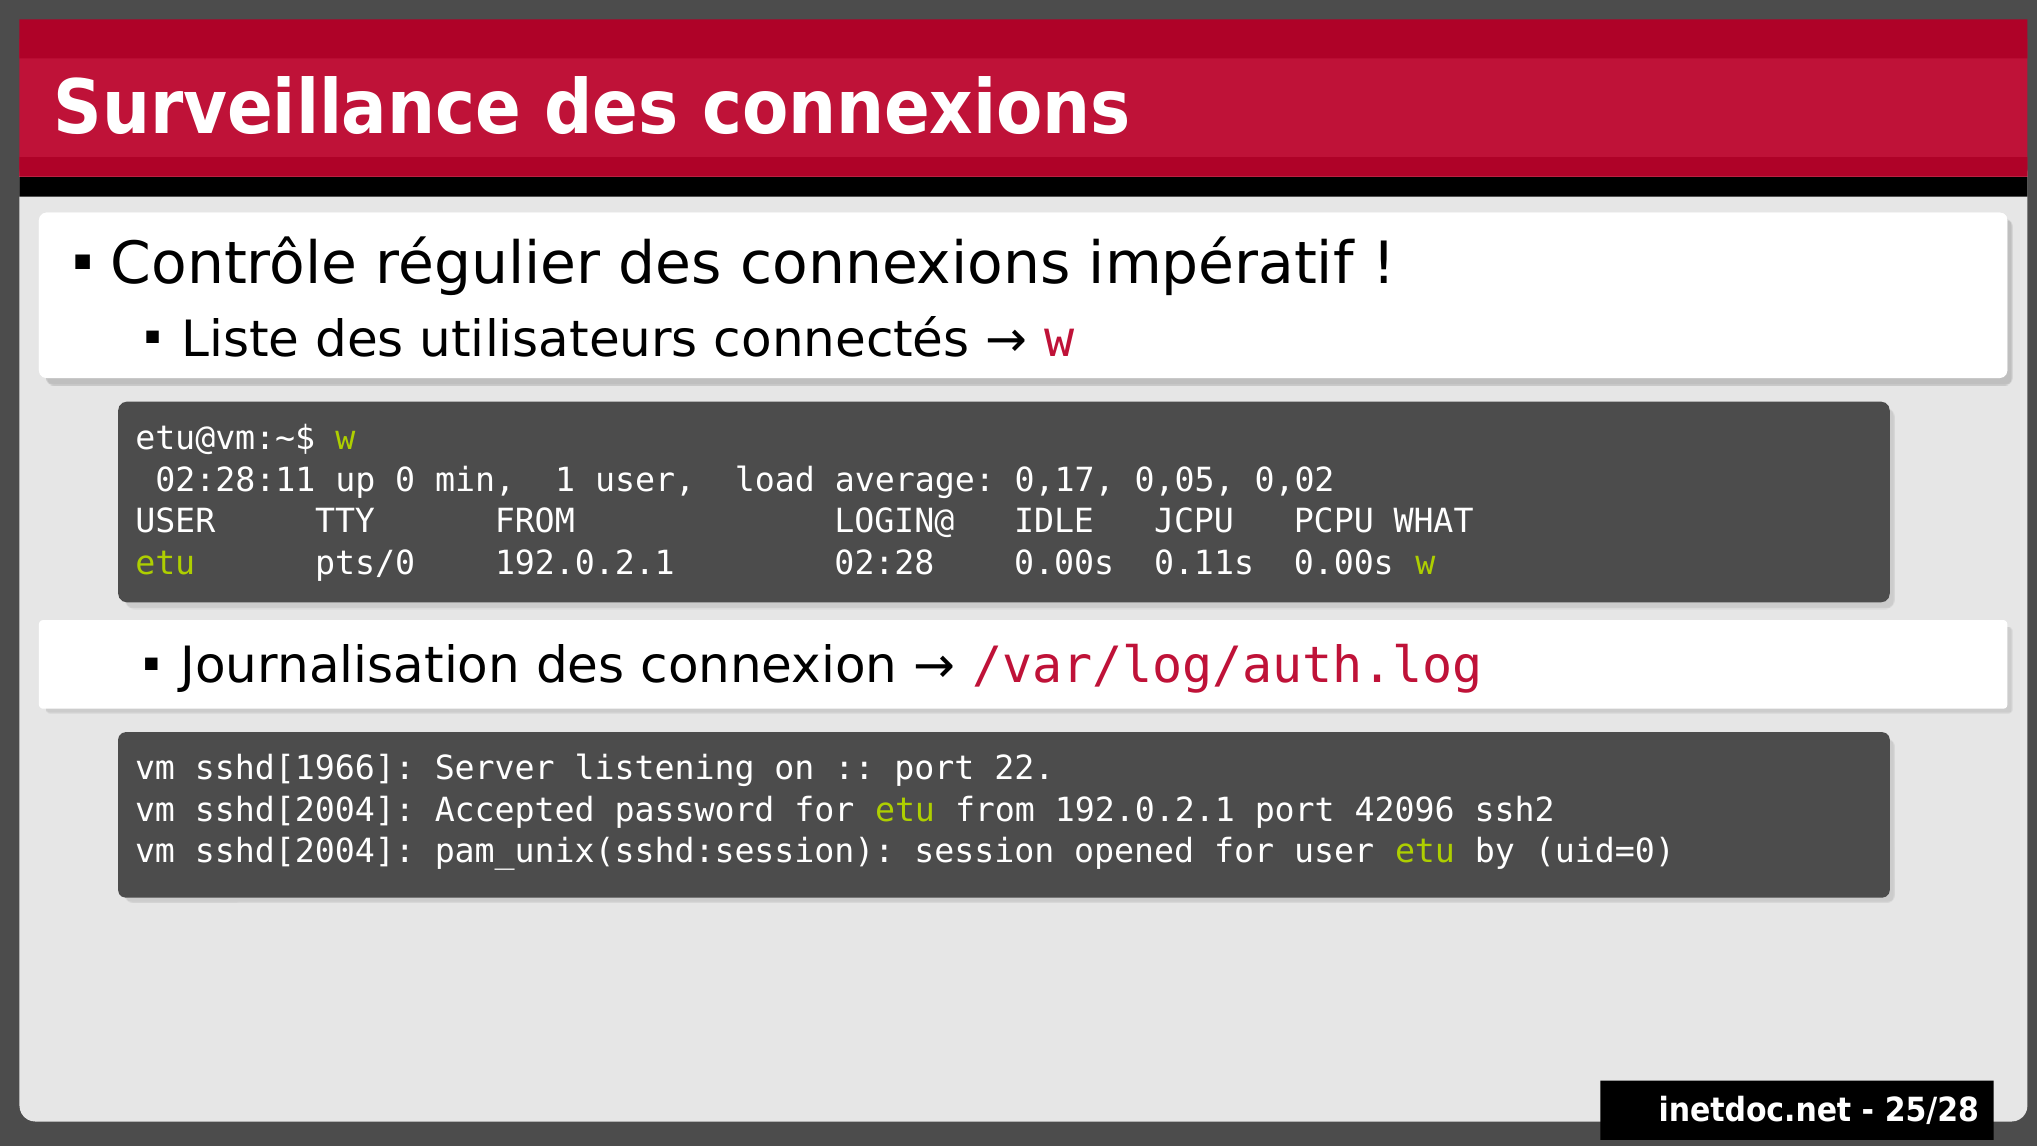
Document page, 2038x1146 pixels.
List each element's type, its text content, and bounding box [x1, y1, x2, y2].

text_box [19, 157, 2028, 1122]
text_box inetdoc.net - <numéro>/28 [1600, 1080, 1994, 1140]
text_box etu@vm:~$ w 02:28:11 up 0 min, 1 user, load average: 0,17, 0,05, 0,02 USER TTY FROM LOGIN@ IDLE JCPU PCPU WHAT etu pts/0 192.0.2.1 02:28 0.00s 0.11s 0.00s w [118, 401, 1890, 603]
text_box Contrôle régulier des connexions impératif ! Liste des utilisateurs connectés → w [38, 212, 2008, 379]
text_box vm sshd[1966]: Server listening on :: port 22. vm sshd[2004]: Accepted password for etu from 192.0.2.1 port 42096 ssh2 vm sshd[2004]: pam_unix(sshd:session): session opened for user etu by (uid=0) [118, 732, 1890, 898]
text_box [19, 19, 2028, 59]
text_box Surveillance des connexions [19, 59, 2028, 157]
text_box Journalisation des connexion → /var/log/auth.log [38, 620, 2008, 709]
